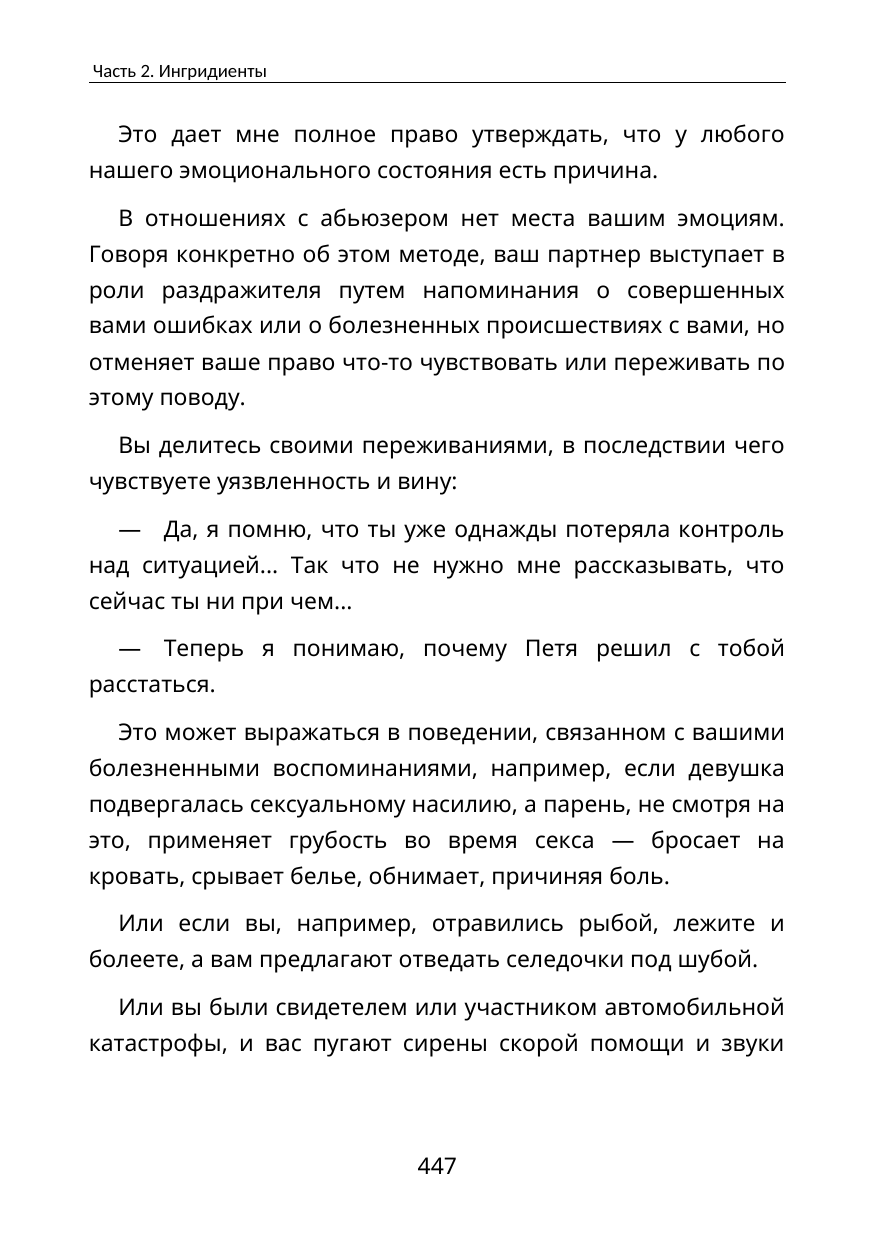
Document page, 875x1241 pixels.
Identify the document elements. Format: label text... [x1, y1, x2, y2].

text Вы делитесь своими переживаниями, в последствии чего чувствуете уязвленность и вину: [88, 429, 786, 496]
text Или если вы, например, отравились рыбой, лежите и болеете, а вам предлагают отведать селедочки под шубой. [88, 907, 786, 974]
list Да, я помню, что ты уже однажды потеряла контроль над ситуацией... Так что не нужно мне рассказывать, что сейчас ты ни при чем... [88, 513, 786, 616]
text Или вы были свидетелем или участником автомобильной катастрофы, и вас пугают сирены скорой помощи и звуки [88, 991, 786, 1058]
text Это может выражаться в поведении, связанном с вашими болезненными воспоминаниями, например, если девушка подвергалась сексуальному насилию, а парень, не смотря на это, применяет грубость во время секса — бросает на кровать, срывает белье, обнимает, причиняя боль. [88, 716, 786, 891]
text В отношениях с абьюзером нет места вашим эмоциям. Говоря конкретно об этом методе, ваш партнер выступает в роли раздражителя путем напоминания о совершенных вами ошибках или о болезненных происшествиях с вами, но отменяет ваше право что-то чувствовать или переживать по этому поводу. [88, 202, 786, 413]
text Это дает мне полное право утверждать, что у любого нашего эмоционального состояния есть причина. [88, 118, 786, 185]
list Теперь я понимаю, почему Петя решил с тобой расстаться. [88, 632, 786, 699]
